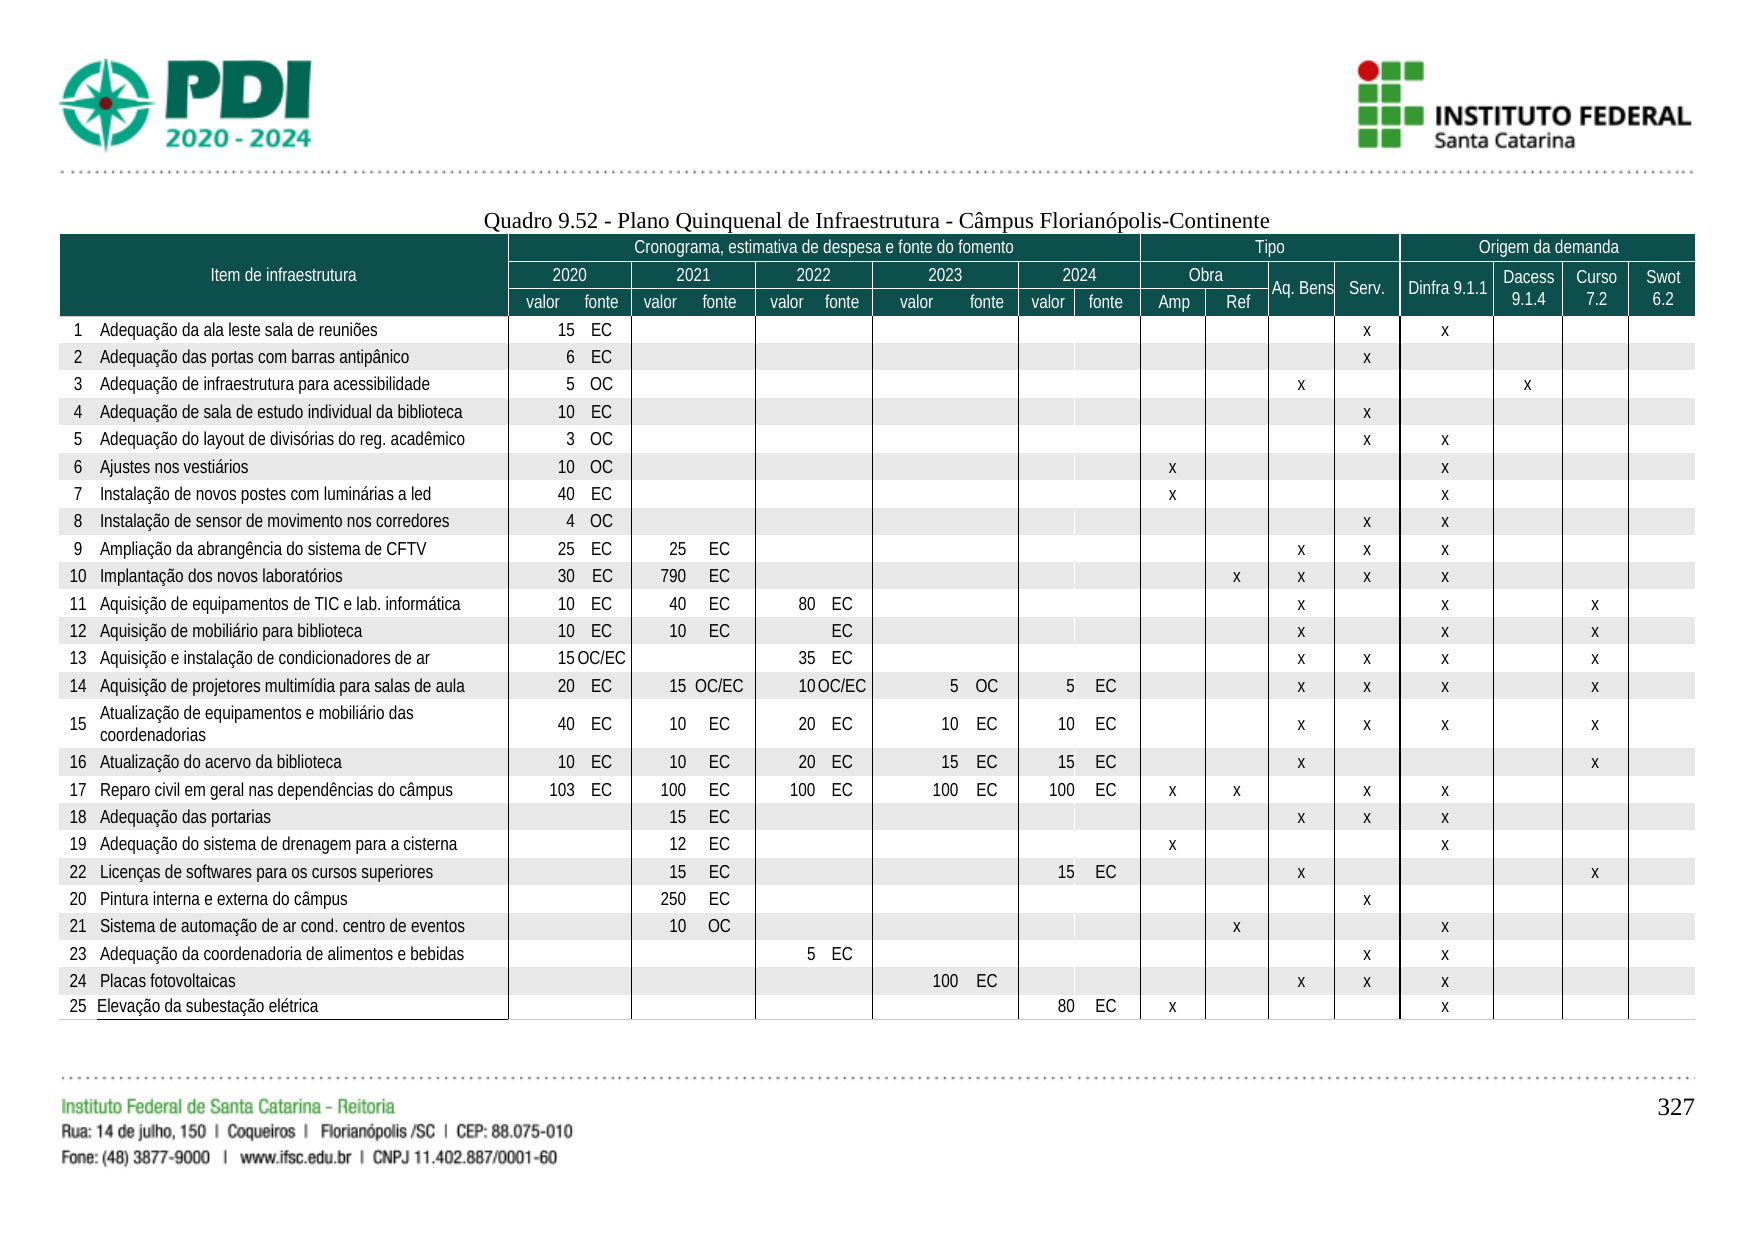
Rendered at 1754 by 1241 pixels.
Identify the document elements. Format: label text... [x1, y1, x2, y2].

table_cell [958, 830, 1018, 858]
table_cell Adequação das portas com barras antipânico [97, 343, 508, 370]
table_cell Implantação dos novos laboratórios [97, 562, 508, 589]
table_cell [686, 317, 755, 343]
table_cell EC [575, 535, 631, 562]
table_cell [1206, 644, 1268, 672]
table_cell [1401, 343, 1493, 370]
table_cell [958, 370, 1018, 398]
table_cell 15 [873, 748, 958, 776]
table_cell 10 [632, 699, 686, 748]
table_cell [1563, 913, 1628, 940]
table_cell 8 [59, 508, 97, 535]
table_cell 12 [632, 830, 686, 858]
table_cell [1269, 453, 1334, 480]
table_cell [815, 830, 872, 858]
table_cell [1075, 343, 1140, 370]
table_cell [1019, 562, 1074, 589]
table_cell 5 [1019, 672, 1074, 699]
table_cell 10 [509, 453, 575, 480]
table_cell [1563, 508, 1628, 535]
table_cell Adequação de sala de estudo individual da biblioteca [97, 398, 508, 425]
table_cell [1075, 425, 1140, 453]
table_cell [756, 508, 815, 535]
table_cell x [1335, 644, 1399, 672]
table_cell 1 [59, 317, 97, 343]
table_cell valor [756, 289, 815, 316]
table_cell [1075, 317, 1140, 343]
table_cell x [1269, 590, 1334, 617]
table_cell [575, 913, 631, 940]
table_cell [1141, 858, 1205, 885]
table_cell [1019, 913, 1074, 940]
table_cell [1075, 617, 1140, 644]
table_cell x [1335, 562, 1399, 589]
table_cell [1494, 967, 1562, 995]
table_cell [1629, 480, 1695, 507]
table_cell EC [958, 776, 1018, 803]
table_cell EC [815, 748, 872, 776]
table_cell 15 [632, 858, 686, 885]
table_cell [1269, 317, 1334, 343]
table_cell Adequação do layout de divisórias do reg. acadêmico [97, 425, 508, 453]
table_cell [1269, 940, 1334, 967]
table_cell [1629, 967, 1695, 995]
table_cell EC [815, 590, 872, 617]
table_cell [1141, 803, 1205, 830]
table_cell [958, 885, 1018, 912]
table_cell EC [575, 699, 631, 748]
table_cell x [1401, 644, 1493, 672]
table_cell EC [686, 830, 755, 858]
table_cell [756, 858, 815, 885]
table_cell x [1206, 776, 1268, 803]
table_cell [958, 317, 1018, 343]
table_cell [1563, 940, 1628, 967]
table_cell x [1401, 699, 1493, 748]
table_cell [873, 535, 958, 562]
table_cell [756, 617, 815, 644]
table_cell x [1494, 370, 1562, 398]
table_cell x [1269, 617, 1334, 644]
table_cell [575, 967, 631, 995]
table_cell x [1141, 830, 1205, 858]
picture [59, 59, 1695, 178]
table_cell [1141, 370, 1205, 398]
table_cell [1629, 398, 1695, 425]
table_cell fonte [815, 289, 872, 316]
table_header Tipo [1141, 234, 1399, 261]
table_cell [756, 453, 815, 480]
table_cell [1019, 644, 1074, 672]
table_cell 18 [59, 803, 97, 830]
table_cell [575, 858, 631, 885]
table_cell [958, 398, 1018, 425]
table_cell [1335, 617, 1399, 644]
table_cell EC [575, 317, 631, 343]
table_cell 6 [59, 453, 97, 480]
table_cell 100 [1019, 776, 1074, 803]
table_cell [1494, 776, 1562, 803]
table_cell [756, 480, 815, 507]
table_cell 15 [509, 317, 575, 343]
table_cell x [1401, 913, 1493, 940]
table_cell [686, 398, 755, 425]
table_cell 24 [59, 967, 97, 995]
table_cell [686, 453, 755, 480]
table_cell [1206, 830, 1268, 858]
table_cell 23 [59, 940, 97, 967]
table_cell [1629, 748, 1695, 776]
table_cell [873, 343, 958, 370]
table_cell [873, 398, 958, 425]
table_cell 10 [509, 617, 575, 644]
table_cell [1019, 590, 1074, 617]
table_cell [1019, 617, 1074, 644]
table_cell [815, 480, 872, 507]
table_cell [1494, 644, 1562, 672]
table_cell 3 [509, 425, 575, 453]
table_cell [815, 967, 872, 995]
table_cell [1629, 830, 1695, 858]
table_cell [686, 370, 755, 398]
table_cell fonte [686, 289, 755, 316]
table_cell [873, 317, 958, 343]
table_cell [1075, 885, 1140, 912]
table_cell [1494, 672, 1562, 699]
table_cell 15 [59, 699, 97, 748]
table_cell Atualização do acervo da biblioteca [97, 748, 508, 776]
table_cell [1629, 508, 1695, 535]
table_cell Pintura interna e externa do câmpus [97, 885, 508, 912]
table_cell [873, 830, 958, 858]
table_cell [575, 940, 631, 967]
table_cell 103 [509, 776, 575, 803]
table_cell [815, 398, 872, 425]
table_cell EC [575, 748, 631, 776]
table_cell x [1141, 776, 1205, 803]
table_cell EC [958, 748, 1018, 776]
table_cell x [1401, 535, 1493, 562]
table_cell EC [958, 699, 1018, 748]
table_cell [1629, 858, 1695, 885]
table_cell [686, 425, 755, 453]
table_cell [958, 425, 1018, 453]
table_header Cronograma, estimativa de despesa e fonte do fomento [509, 234, 1140, 261]
table_cell x [1335, 425, 1399, 453]
table_cell [632, 425, 686, 453]
table_cell 80 [756, 590, 815, 617]
table_cell OC [575, 425, 631, 453]
table_cell EC [686, 885, 755, 912]
table_cell EC [686, 803, 755, 830]
table_cell [1019, 830, 1074, 858]
table_cell [1494, 940, 1562, 967]
table_cell 11 [59, 590, 97, 617]
table_cell [1019, 453, 1074, 480]
table_cell [1206, 370, 1268, 398]
table_cell valor [873, 289, 958, 316]
table_cell 12 [59, 617, 97, 644]
table_cell [686, 343, 755, 370]
table_cell [1494, 699, 1562, 748]
table_cell [1401, 885, 1493, 912]
table_cell 14 [59, 672, 97, 699]
table_cell [686, 644, 755, 672]
table_cell [815, 562, 872, 589]
table_cell 790 [632, 562, 686, 589]
table_cell 40 [509, 699, 575, 748]
table_cell [958, 535, 1018, 562]
table_cell [509, 995, 575, 1019]
table_cell [958, 453, 1018, 480]
table_cell x [1335, 398, 1399, 425]
table_cell fonte [958, 289, 1018, 316]
table_cell [1629, 776, 1695, 803]
table_cell [1335, 480, 1399, 507]
table_cell [958, 562, 1018, 589]
table_cell 4 [509, 508, 575, 535]
table_cell Curso 7.2 [1563, 262, 1628, 316]
table_cell [1494, 425, 1562, 453]
table_cell EC [686, 776, 755, 803]
table_cell EC [686, 699, 755, 748]
table_cell x [1401, 617, 1493, 644]
table_cell [1206, 590, 1268, 617]
table_cell EC [686, 562, 755, 589]
table_cell [873, 480, 958, 507]
table_cell [815, 995, 872, 1019]
table_cell [632, 508, 686, 535]
table_cell x [1269, 748, 1334, 776]
table_cell [958, 644, 1018, 672]
table_cell 10 [59, 562, 97, 589]
table_cell Swot 6.2 [1629, 262, 1695, 316]
table_cell x [1269, 535, 1334, 562]
table_cell Atualização de equipamentos e mobiliário das coordenadorias [97, 699, 508, 748]
table_cell [1494, 480, 1562, 507]
table_cell [815, 343, 872, 370]
table_cell x [1335, 776, 1399, 803]
table_cell 25 [632, 535, 686, 562]
table_cell [1629, 562, 1695, 589]
table_cell x [1335, 317, 1399, 343]
table_cell 7 [59, 480, 97, 507]
table_cell [756, 370, 815, 398]
table_cell 10 [1019, 699, 1074, 748]
table_cell 40 [509, 480, 575, 507]
table_cell Adequação do sistema de drenagem para a cisterna [97, 830, 508, 858]
table_cell valor [509, 289, 575, 316]
table_cell EC [815, 617, 872, 644]
table_cell 20 [756, 699, 815, 748]
table_cell [873, 885, 958, 912]
table_cell [1141, 343, 1205, 370]
table_cell [509, 803, 575, 830]
table_cell 2024 [1019, 262, 1140, 288]
table_cell [815, 317, 872, 343]
table_cell x [1269, 370, 1334, 398]
table_cell 35 [756, 644, 815, 672]
table_cell EC [1075, 672, 1140, 699]
table_cell EC [686, 858, 755, 885]
table_cell [1206, 748, 1268, 776]
table_cell [509, 967, 575, 995]
table_cell [1629, 995, 1695, 1019]
table_cell 10 [632, 748, 686, 776]
table_cell [1141, 699, 1205, 748]
table_cell x [1335, 672, 1399, 699]
table_cell 15 [632, 803, 686, 830]
table_cell Adequação das portarias [97, 803, 508, 830]
table_cell [1206, 508, 1268, 535]
table_cell [1335, 748, 1399, 776]
table_cell [1075, 803, 1140, 830]
table_cell 5 [509, 370, 575, 398]
table_cell [1563, 343, 1628, 370]
table_cell [1141, 748, 1205, 776]
table_cell 30 [509, 562, 575, 589]
table_cell [1141, 617, 1205, 644]
table_cell [1494, 398, 1562, 425]
table_cell [1075, 644, 1140, 672]
table_cell [1629, 940, 1695, 967]
table_cell [1629, 590, 1695, 617]
table_cell [756, 803, 815, 830]
table_cell x [1206, 913, 1268, 940]
table_cell [1401, 370, 1493, 398]
table_cell [1269, 995, 1334, 1019]
table_cell [1269, 913, 1334, 940]
table_cell x [1335, 508, 1399, 535]
table_cell [1141, 913, 1205, 940]
table_cell Sistema de automação de ar cond. centro de eventos [97, 913, 508, 940]
table_cell Obra [1141, 262, 1268, 288]
table_cell [958, 940, 1018, 967]
table_cell [1206, 343, 1268, 370]
table_cell Dinfra 9.1.1 [1401, 262, 1493, 316]
table_cell [1335, 913, 1399, 940]
table_cell 21 [59, 913, 97, 940]
table_cell [1563, 995, 1628, 1019]
picture [59, 1062, 1695, 1182]
table_cell [1494, 858, 1562, 885]
table_cell [1269, 343, 1334, 370]
table_cell [632, 480, 686, 507]
table_cell [1269, 480, 1334, 507]
table_cell 100 [756, 776, 815, 803]
table_cell [1629, 644, 1695, 672]
table_cell 10 [509, 748, 575, 776]
table_cell 20 [59, 885, 97, 912]
table_cell x [1401, 508, 1493, 535]
table_cell [1075, 590, 1140, 617]
table_cell [575, 885, 631, 912]
table_cell x [1401, 776, 1493, 803]
table_cell 15 [1019, 858, 1074, 885]
table_cell x [1401, 590, 1493, 617]
table_cell [958, 858, 1018, 885]
table_cell Aquisição e instalação de condicionadores de ar [97, 644, 508, 672]
table_cell [1335, 858, 1399, 885]
table_cell EC [575, 562, 631, 589]
table_cell 40 [632, 590, 686, 617]
table_cell [1629, 453, 1695, 480]
table_cell [958, 590, 1018, 617]
table_cell [1269, 885, 1334, 912]
table_cell 10 [873, 699, 958, 748]
table_cell [1563, 967, 1628, 995]
table_cell [1629, 885, 1695, 912]
table_cell [1563, 398, 1628, 425]
table_cell 2020 [509, 262, 631, 288]
table_cell EC [575, 617, 631, 644]
table_cell [686, 995, 755, 1019]
table_cell [756, 425, 815, 453]
table_cell [873, 858, 958, 885]
table_cell [1629, 913, 1695, 940]
table_cell [1401, 748, 1493, 776]
table_cell [958, 343, 1018, 370]
table_cell x [1269, 562, 1334, 589]
table_cell [873, 940, 958, 967]
table_cell [1629, 803, 1695, 830]
table_cell [1269, 425, 1334, 453]
table_cell [509, 913, 575, 940]
table_cell EC [815, 940, 872, 967]
table_cell [1141, 508, 1205, 535]
table_cell [1075, 967, 1140, 995]
table_cell [1141, 398, 1205, 425]
table_cell 10 [632, 617, 686, 644]
table_cell [1563, 370, 1628, 398]
table_cell x [1401, 480, 1493, 507]
table_cell x [1335, 803, 1399, 830]
table_cell [756, 535, 815, 562]
table_cell x [1563, 748, 1628, 776]
table_cell [756, 562, 815, 589]
table_cell [632, 967, 686, 995]
table_cell [1075, 940, 1140, 967]
table_cell [1494, 913, 1562, 940]
table_cell EC [686, 617, 755, 644]
table_cell 2023 [873, 262, 1018, 288]
table_cell 4 [59, 398, 97, 425]
table_cell [1019, 967, 1074, 995]
table_cell x [1141, 453, 1205, 480]
table_cell x [1335, 699, 1399, 748]
table_cell [873, 644, 958, 672]
table_cell [873, 995, 958, 1019]
table_cell [1335, 590, 1399, 617]
table_cell [509, 885, 575, 912]
table_cell [1075, 508, 1140, 535]
table_cell EC [575, 480, 631, 507]
table_cell [1494, 995, 1562, 1019]
table_cell OC/EC [686, 672, 755, 699]
table_cell [1019, 803, 1074, 830]
table_cell 2 [59, 343, 97, 370]
table_cell x [1401, 830, 1493, 858]
table_cell [815, 858, 872, 885]
table_cell [756, 830, 815, 858]
table_cell [1563, 803, 1628, 830]
table_cell [815, 508, 872, 535]
table_cell [1629, 343, 1695, 370]
table_cell [1075, 480, 1140, 507]
table_cell [873, 617, 958, 644]
table_cell x [1563, 858, 1628, 885]
table_cell EC [958, 967, 1018, 995]
table_cell [873, 803, 958, 830]
table_cell [873, 562, 958, 589]
table_cell [632, 940, 686, 967]
table_cell [1206, 940, 1268, 967]
table_cell 15 [509, 644, 575, 672]
table_cell [815, 535, 872, 562]
table_cell EC [575, 776, 631, 803]
table_cell OC [575, 370, 631, 398]
table_cell [1563, 830, 1628, 858]
table_cell 20 [756, 748, 815, 776]
table_cell [958, 617, 1018, 644]
table_cell EC [1075, 699, 1140, 748]
table_cell [1335, 830, 1399, 858]
table_cell EC [575, 343, 631, 370]
table_cell [1019, 940, 1074, 967]
table_cell [1141, 317, 1205, 343]
table_cell x [1335, 885, 1399, 912]
table_cell [1141, 590, 1205, 617]
table_cell 19 [59, 830, 97, 858]
table_cell Reparo civil em geral nas dependências do câmpus [97, 776, 508, 803]
table_cell EC [686, 748, 755, 776]
table_cell [756, 995, 815, 1019]
table_cell x [1401, 317, 1493, 343]
table_cell 6 [509, 343, 575, 370]
table_cell x [1401, 940, 1493, 967]
table_cell [1629, 535, 1695, 562]
table_cell [1563, 562, 1628, 589]
table_cell Instalação de novos postes com luminárias a led [97, 480, 508, 507]
table_cell 10 [756, 672, 815, 699]
table_cell Ampliação da abrangência do sistema de CFTV [97, 535, 508, 562]
table_cell Aquisição de equipamentos de TIC e lab. informática [97, 590, 508, 617]
table_cell [1335, 995, 1399, 1019]
table_cell x [1141, 480, 1205, 507]
table_cell [1019, 317, 1074, 343]
table_cell [1494, 535, 1562, 562]
table_cell [575, 995, 631, 1019]
table_cell EC [815, 776, 872, 803]
table_cell Ajustes nos vestiários [97, 453, 508, 480]
table_cell 250 [632, 885, 686, 912]
table_cell [1269, 508, 1334, 535]
table_cell 80 [1019, 995, 1074, 1019]
table_cell [509, 858, 575, 885]
table_cell [873, 425, 958, 453]
table_cell EC [1075, 995, 1140, 1019]
table_cell [1494, 830, 1562, 858]
table_cell [873, 370, 958, 398]
table_cell 5 [873, 672, 958, 699]
table_cell [1206, 803, 1268, 830]
table_cell [1206, 885, 1268, 912]
table_cell valor [1019, 289, 1074, 316]
table_cell [575, 830, 631, 858]
table_cell [1563, 535, 1628, 562]
table_cell x [1401, 803, 1493, 830]
table_cell Aq. Bens [1269, 262, 1334, 316]
table_cell [815, 370, 872, 398]
table_cell fonte [575, 289, 631, 316]
table_cell [756, 913, 815, 940]
table_cell [1019, 535, 1074, 562]
table_cell [1494, 508, 1562, 535]
table_cell [1206, 858, 1268, 885]
table_cell x [1401, 995, 1493, 1019]
table_cell [686, 480, 755, 507]
table_cell x [1269, 858, 1334, 885]
table_cell [1141, 535, 1205, 562]
table_cell 10 [509, 398, 575, 425]
table_cell Adequação da coordenadoria de alimentos e bebidas [97, 940, 508, 967]
table_cell 2022 [756, 262, 872, 288]
table_cell [1075, 453, 1140, 480]
table_cell OC [575, 453, 631, 480]
table_cell [1206, 699, 1268, 748]
table_cell [873, 590, 958, 617]
table_cell [1019, 398, 1074, 425]
table_cell [815, 803, 872, 830]
table_cell EC [815, 644, 872, 672]
table_cell Adequação de infraestrutura para acessibilidade [97, 370, 508, 398]
table_cell [1494, 885, 1562, 912]
table_cell 100 [873, 967, 958, 995]
table_cell Instalação de sensor de movimento nos corredores [97, 508, 508, 535]
table_cell [1019, 508, 1074, 535]
table_cell Aquisição de mobiliário para biblioteca [97, 617, 508, 644]
table_cell [1206, 398, 1268, 425]
table_cell [1494, 617, 1562, 644]
table_cell [1629, 617, 1695, 644]
table_cell [632, 398, 686, 425]
table_header Item de infraestrutura [60, 234, 508, 316]
table_cell [1206, 995, 1268, 1019]
table_cell [1019, 480, 1074, 507]
table_cell Amp [1141, 289, 1205, 316]
table_cell [958, 480, 1018, 507]
table_cell 100 [873, 776, 958, 803]
table_cell [1563, 776, 1628, 803]
table_cell [1141, 644, 1205, 672]
table_cell 3 [59, 370, 97, 398]
table_cell [632, 343, 686, 370]
table_cell [686, 940, 755, 967]
table_cell [873, 508, 958, 535]
table_cell 10 [509, 590, 575, 617]
table_cell [1563, 317, 1628, 343]
table_cell 100 [632, 776, 686, 803]
table_cell [1141, 562, 1205, 589]
table_cell 20 [509, 672, 575, 699]
table_cell x [1141, 995, 1205, 1019]
table_cell x [1401, 967, 1493, 995]
table_cell x [1269, 672, 1334, 699]
table_cell [1494, 317, 1562, 343]
table_cell [632, 644, 686, 672]
table_cell 15 [632, 672, 686, 699]
table_cell x [1335, 940, 1399, 967]
table_cell x [1563, 672, 1628, 699]
table_cell [1206, 480, 1268, 507]
table_cell [1494, 343, 1562, 370]
table_cell x [1335, 535, 1399, 562]
table_cell [1335, 453, 1399, 480]
table_cell [1206, 967, 1268, 995]
table_cell OC [575, 508, 631, 535]
table_cell [632, 453, 686, 480]
table_cell [1563, 425, 1628, 453]
table_cell x [1269, 699, 1334, 748]
table_cell EC [815, 699, 872, 748]
table_cell Licenças de softwares para os cursos superiores [97, 858, 508, 885]
table_cell [1494, 453, 1562, 480]
table_cell EC [575, 590, 631, 617]
table_cell 9 [59, 535, 97, 562]
table_cell 2021 [632, 262, 755, 288]
table_cell [815, 453, 872, 480]
table_cell x [1269, 644, 1334, 672]
table_cell [815, 913, 872, 940]
table_cell x [1401, 425, 1493, 453]
table_cell [1075, 562, 1140, 589]
table_cell [756, 885, 815, 912]
table_cell EC [575, 672, 631, 699]
table_cell [1629, 317, 1695, 343]
table_cell [1141, 940, 1205, 967]
table_cell [1019, 370, 1074, 398]
table_cell [1141, 885, 1205, 912]
table_cell 16 [59, 748, 97, 776]
table_cell EC [686, 590, 755, 617]
table_cell [1563, 480, 1628, 507]
table_cell x [1563, 644, 1628, 672]
table_cell 15 [1019, 748, 1074, 776]
table_cell [575, 803, 631, 830]
table_cell 5 [59, 425, 97, 453]
table_cell [1629, 672, 1695, 699]
table_cell x [1335, 343, 1399, 370]
table_cell [1494, 803, 1562, 830]
table_cell [958, 913, 1018, 940]
table_cell Dacess 9.1.4 [1494, 262, 1562, 316]
table_cell [1075, 370, 1140, 398]
table_cell OC [958, 672, 1018, 699]
table_cell [815, 885, 872, 912]
table_cell [686, 967, 755, 995]
table_cell Adequação da ala leste sala de reuniões [97, 317, 508, 343]
table_cell [1401, 398, 1493, 425]
table_cell [632, 317, 686, 343]
table_cell [1629, 425, 1695, 453]
table_cell [756, 398, 815, 425]
table_cell 17 [59, 776, 97, 803]
table_cell [1019, 425, 1074, 453]
table_cell [1494, 562, 1562, 589]
table_cell [1563, 453, 1628, 480]
table_cell Aquisição de projetores multimídia para salas de aula [97, 672, 508, 699]
table_cell [1206, 453, 1268, 480]
table_cell [1019, 343, 1074, 370]
table_cell [1141, 967, 1205, 995]
table_cell [1401, 858, 1493, 885]
table_cell [1206, 535, 1268, 562]
table_cell [1629, 699, 1695, 748]
table_cell 5 [756, 940, 815, 967]
table_cell [509, 830, 575, 858]
table_cell OC/EC [815, 672, 872, 699]
table_cell Ref [1206, 289, 1268, 316]
table_cell EC [1075, 748, 1140, 776]
table_cell [1563, 885, 1628, 912]
table_cell [756, 317, 815, 343]
table_cell EC [1075, 858, 1140, 885]
table_cell 22 [59, 858, 97, 885]
table_cell [756, 967, 815, 995]
table_cell [958, 995, 1018, 1019]
table_cell valor [632, 289, 686, 316]
table_cell [1075, 398, 1140, 425]
table_cell [1206, 317, 1268, 343]
table_cell [873, 913, 958, 940]
table_header Origem da demanda [1401, 234, 1695, 261]
table_cell x [1335, 967, 1399, 995]
table_cell Placas fotovoltaicas [97, 967, 508, 995]
table_cell x [1563, 699, 1628, 748]
table_cell 25 [59, 995, 97, 1019]
table_cell [1141, 425, 1205, 453]
table_cell 10 [632, 913, 686, 940]
table_cell [958, 803, 1018, 830]
table_cell EC [1075, 776, 1140, 803]
table_cell [756, 343, 815, 370]
table_cell OC/EC [575, 644, 631, 672]
table_cell 13 [59, 644, 97, 672]
table_cell [1075, 830, 1140, 858]
table_cell EC [575, 398, 631, 425]
table_cell [1269, 398, 1334, 425]
table_cell 25 [509, 535, 575, 562]
table_cell [1629, 370, 1695, 398]
table_cell Serv. [1335, 262, 1399, 316]
table_cell x [1269, 967, 1334, 995]
table_cell [1019, 885, 1074, 912]
table_cell OC [686, 913, 755, 940]
text Quadro 9.52 - Plano Quinquenal de Infraestrutura - Câmpus Florianópolis-Continente [59, 207, 1695, 233]
table_cell x [1401, 672, 1493, 699]
table_cell [686, 508, 755, 535]
table_cell [1206, 617, 1268, 644]
table_cell x [1563, 617, 1628, 644]
table_cell EC [686, 535, 755, 562]
table_cell [1141, 672, 1205, 699]
table_cell [1206, 425, 1268, 453]
table_cell [815, 425, 872, 453]
table_cell [958, 508, 1018, 535]
table_cell [632, 370, 686, 398]
table_cell [1075, 535, 1140, 562]
table_cell [632, 995, 686, 1019]
table_cell x [1269, 803, 1334, 830]
table_cell [1269, 776, 1334, 803]
table_cell x [1206, 562, 1268, 589]
table_cell x [1401, 453, 1493, 480]
table_cell [1335, 370, 1399, 398]
table_cell fonte [1075, 289, 1140, 316]
table_cell [1269, 830, 1334, 858]
table_cell x [1401, 562, 1493, 589]
table_cell Elevação da subestação elétrica [97, 995, 508, 1019]
table_cell [873, 453, 958, 480]
table_cell [1494, 748, 1562, 776]
table_cell [1494, 590, 1562, 617]
table_cell [1206, 672, 1268, 699]
table_cell x [1563, 590, 1628, 617]
table_cell [1075, 913, 1140, 940]
table_cell [509, 940, 575, 967]
